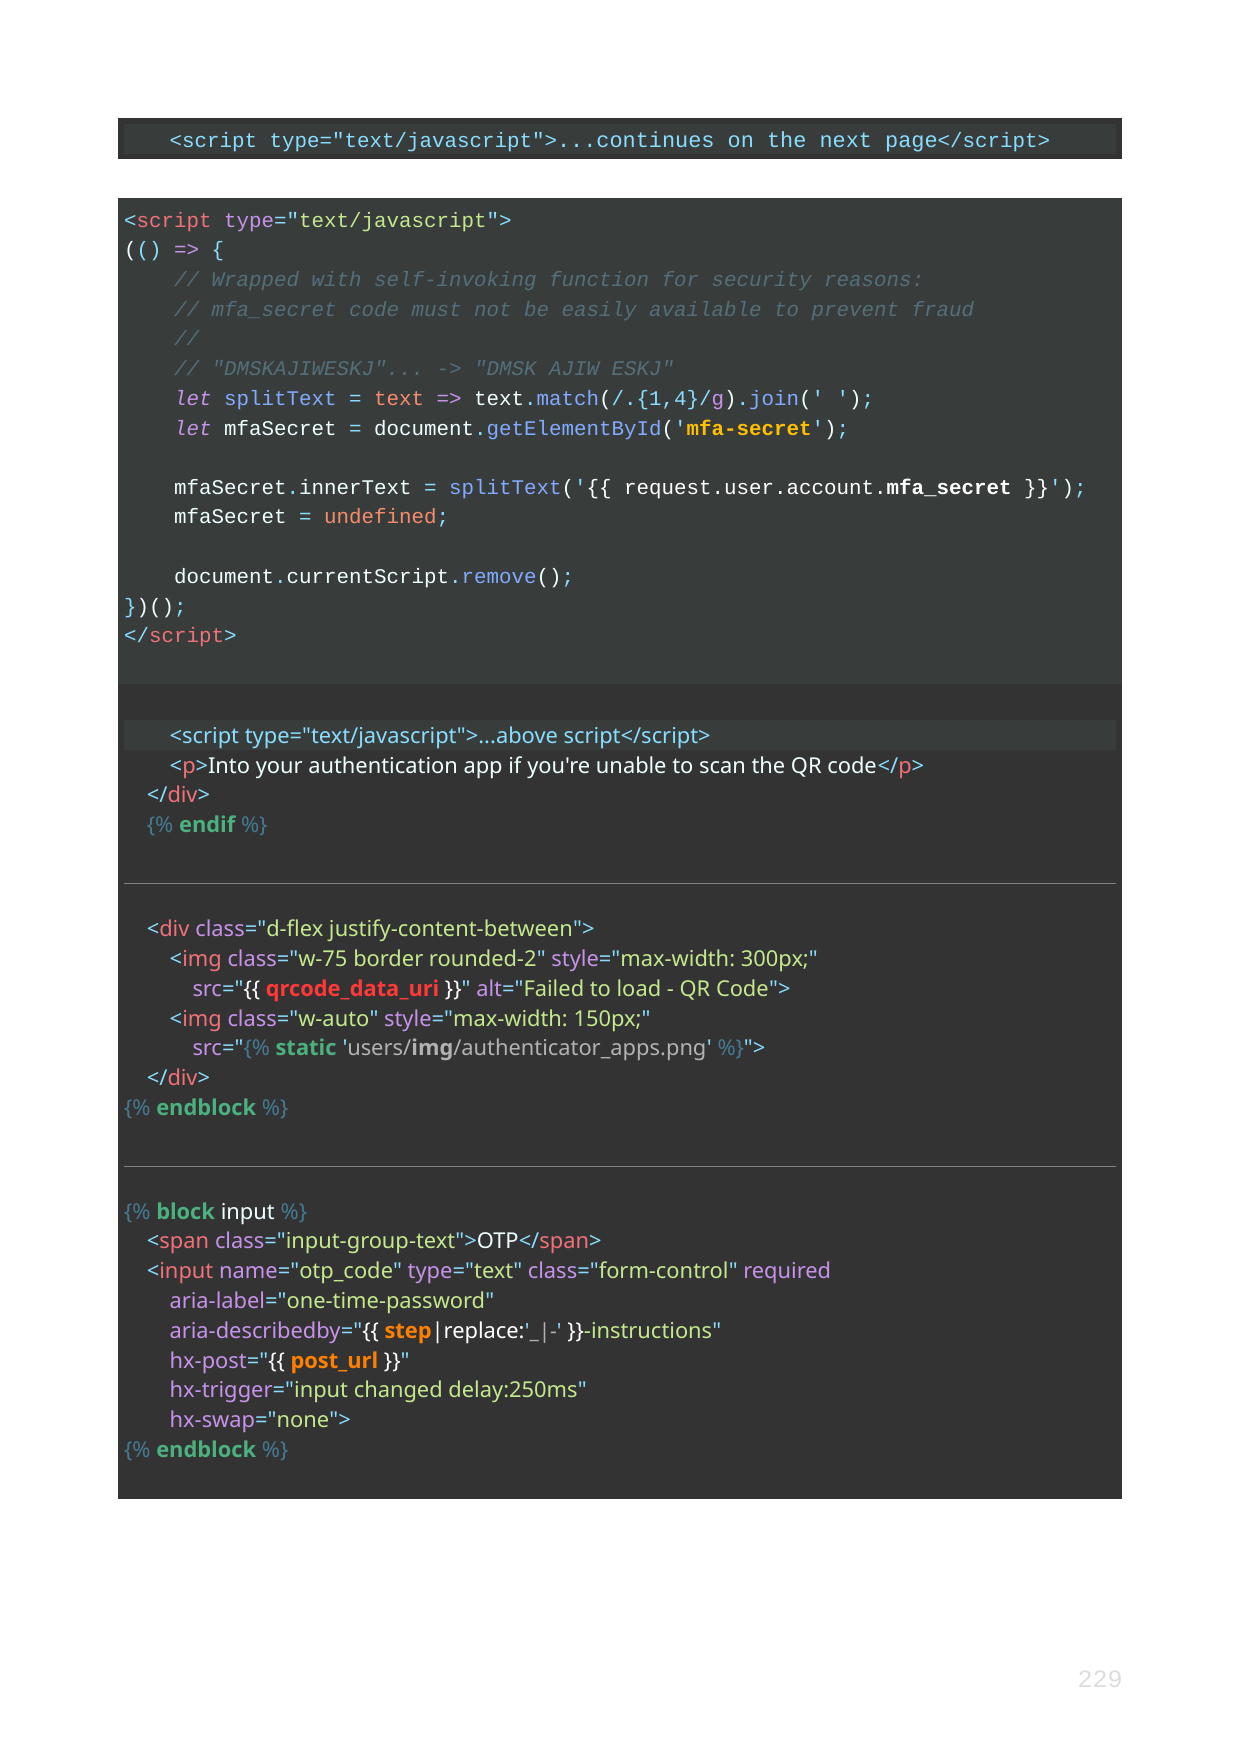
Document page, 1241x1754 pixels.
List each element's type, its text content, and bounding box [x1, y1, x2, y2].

table_header <script type="text/javascript"> (() => { // Wrapped with self-invoking function for security reasons: // mfa_secret code must not be easily available to prevent fraud // // "DMSKAJIWESKJ"... -> "DMSK AJIW ESKJ" let splitText = text => text.match(/.{1,4}/g).join(' '); let mfaSecret = document.getElementById('mfa-secret'); mfaSecret.innerText = splitText('{{ request.user.account.mfa_secret }}'); mfaSecret = undefined; document.currentScript.remove(); })(); </script> [118, 198, 1122, 684]
table_cell <script type="text/javascript">...continues on the next page</script> [118, 118, 1122, 159]
table_cell <script type="text/javascript">...above script</script> <p>Into your authentication app if you're unable to scan the QR code</p> </div> {% endif %} <div class="d-flex justify-content-between"> <img class="w-75 border rounded-2" style="max-width: 300px;" src="{{ qrcode_data_uri }}" alt="Failed to load - QR Code"> <img class="w-auto" style="max-width: 150px;" src="{% static 'users/img/authenticator_apps.png' %}"> </div> {% endblock %} {% block input %} <span class="input-group-text">OTP</span> <input name="otp_code" type="text" class="form-control" required aria-label="one-time-password" aria-describedby="{{ step|replace:'_|-' }}-instructions" hx-post="{{ post_url }}" hx-trigger="input changed delay:250ms" hx-swap="none"> {% endblock %} [118, 684, 1122, 1499]
